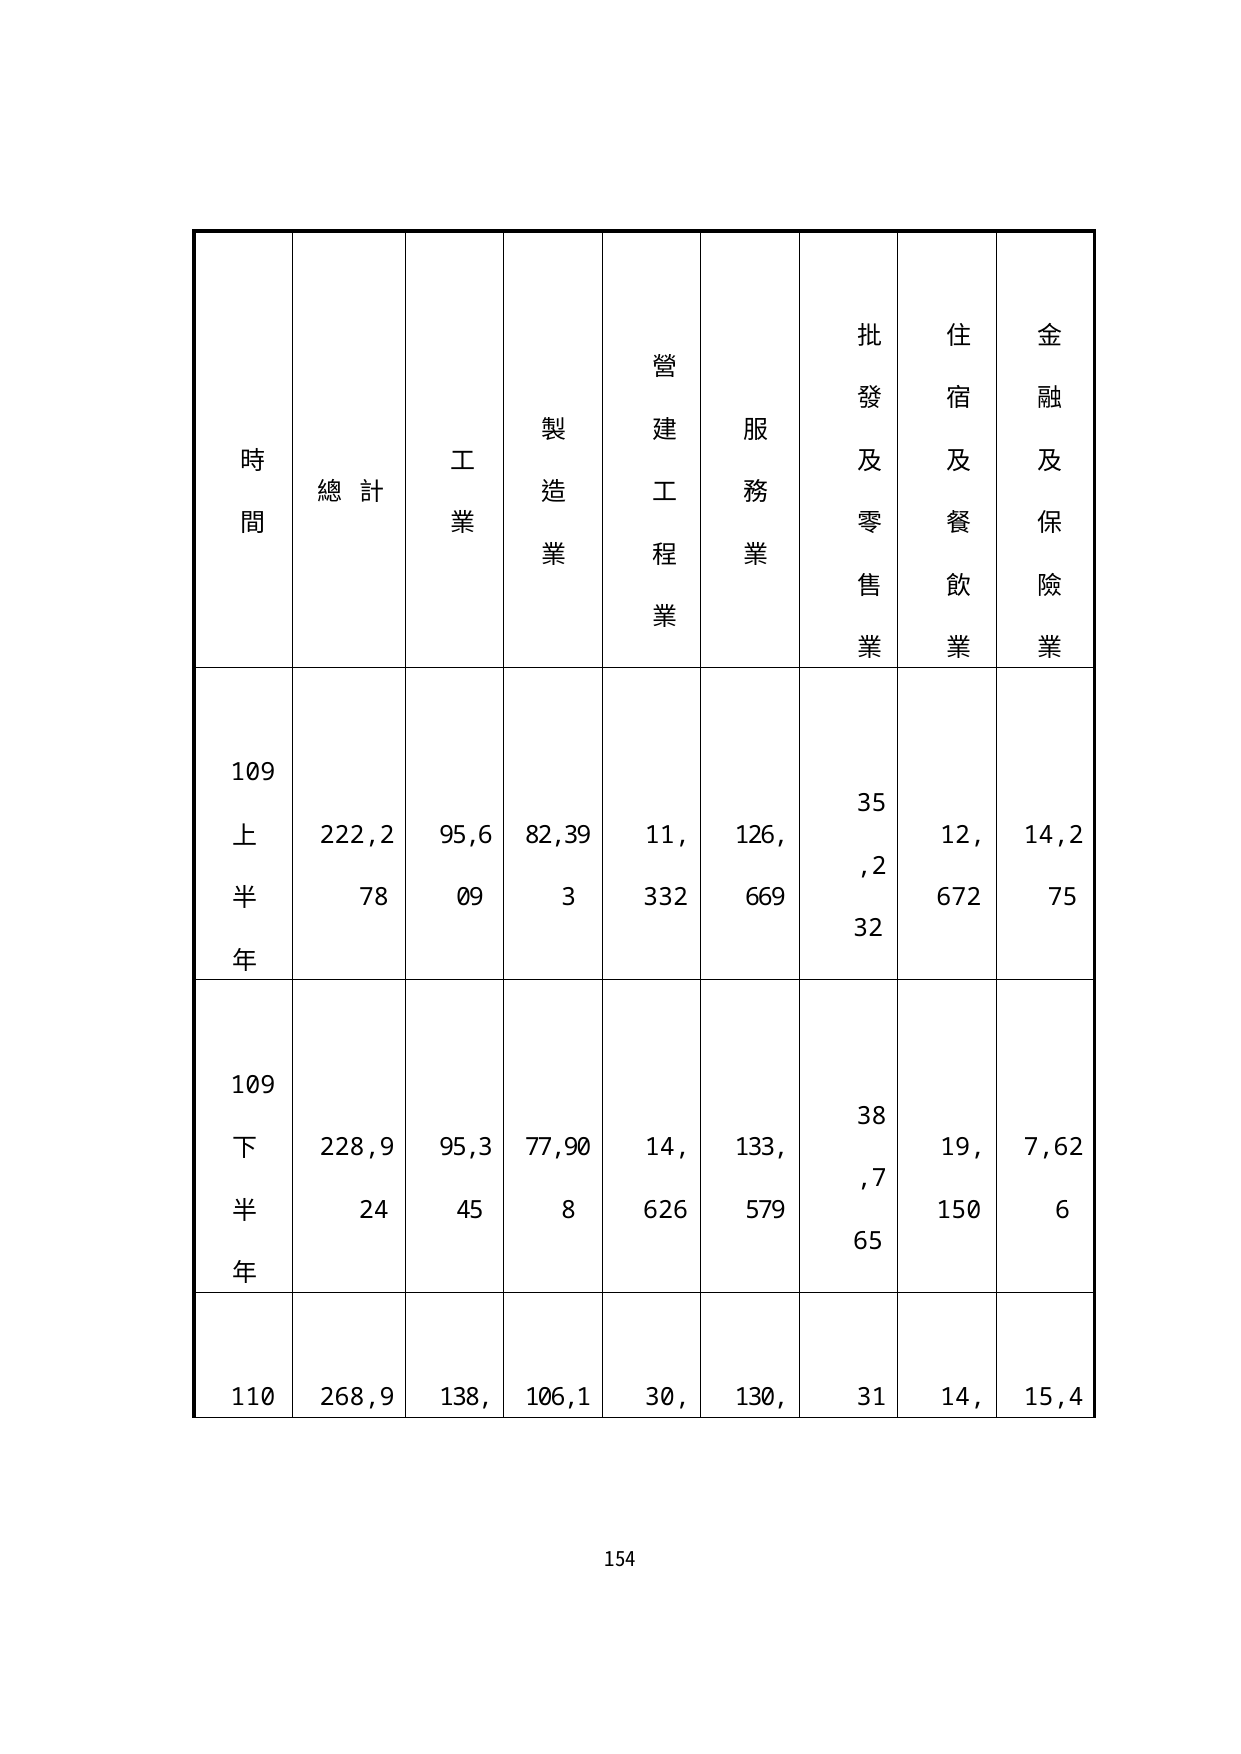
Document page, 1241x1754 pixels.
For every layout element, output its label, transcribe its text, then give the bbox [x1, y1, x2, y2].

table_cell 109上半年 [196, 668, 292, 979]
table_cell 82,393 [504, 668, 602, 979]
table_cell 126,669 [701, 668, 799, 979]
table_header 服務業 [701, 233, 799, 667]
table_cell 109下半年 [196, 980, 292, 1292]
table_cell 12,672 [898, 668, 996, 979]
table_cell 106,1 [504, 1293, 602, 1417]
table_cell 228,924 [293, 980, 405, 1292]
table_cell 222,278 [293, 668, 405, 979]
table_header 時間 [196, 233, 292, 667]
table_cell 268,9 [293, 1293, 405, 1417]
table_header 批發及零售業 [800, 233, 897, 667]
table_cell 31 [800, 1293, 897, 1417]
table_cell 38,765 [800, 980, 897, 1292]
table_cell 19,150 [898, 980, 996, 1292]
table_cell 15,4 [997, 1293, 1093, 1417]
table_cell 14,275 [997, 668, 1093, 979]
table_header 製造業 [504, 233, 602, 667]
table_cell 133,579 [701, 980, 799, 1292]
table_cell 77,908 [504, 980, 602, 1292]
table_header 總計 [293, 233, 405, 667]
table_header 住宿及餐飲業 [898, 233, 996, 667]
table_cell 95,345 [406, 980, 503, 1292]
table_cell 14, [898, 1293, 996, 1417]
table_cell 138, [406, 1293, 503, 1417]
table_cell 130, [701, 1293, 799, 1417]
table_cell 35,232 [800, 668, 897, 979]
table_cell 30, [603, 1293, 700, 1417]
table_cell 110 [196, 1293, 292, 1417]
table_cell 14,626 [603, 980, 700, 1292]
table_header 營建工程業 [603, 233, 700, 667]
table_header 工業 [406, 233, 503, 667]
table_cell 11,332 [603, 668, 700, 979]
table_cell 95,609 [406, 668, 503, 979]
table_cell 7,626 [997, 980, 1093, 1292]
table_header 金融及保險業 [997, 233, 1093, 667]
